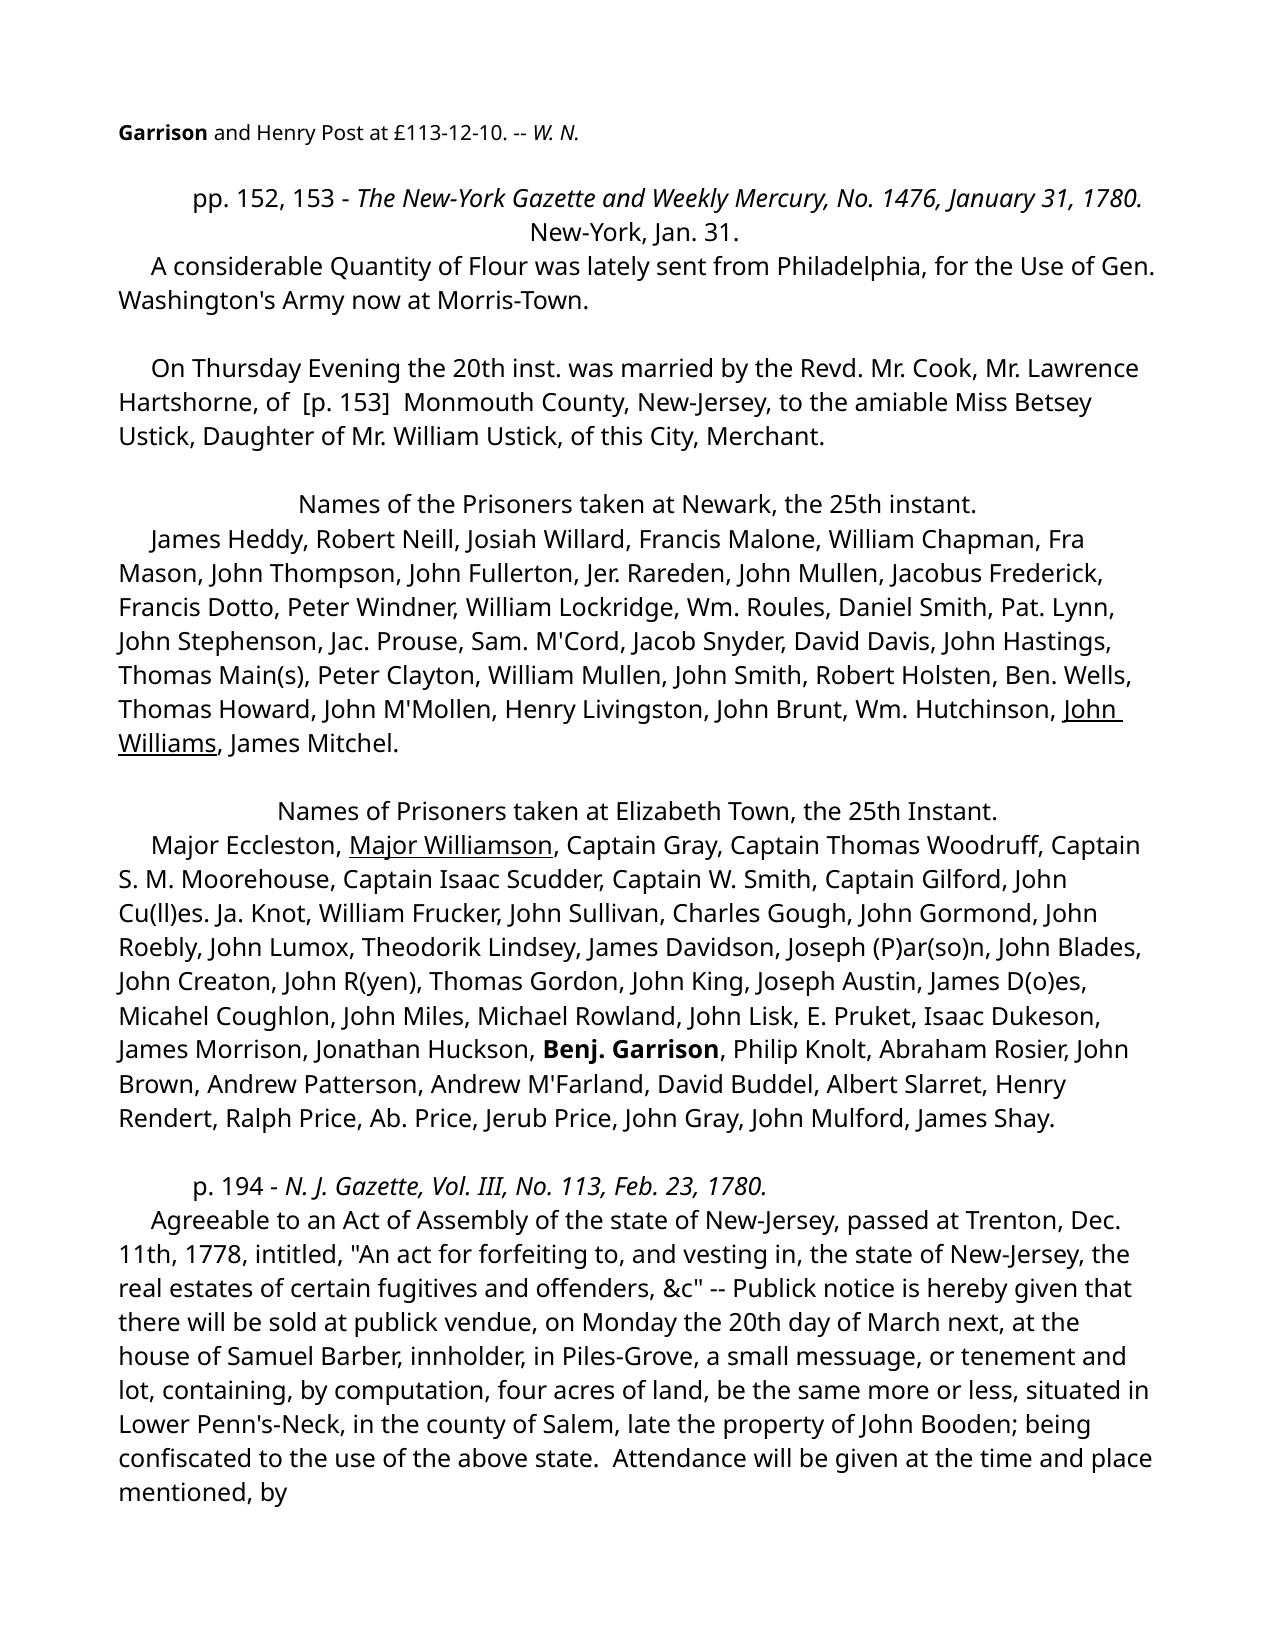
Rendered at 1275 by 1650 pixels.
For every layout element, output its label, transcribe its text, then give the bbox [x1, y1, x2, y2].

text New-York, Jan. 31. [118, 215, 1157, 249]
text Agreeable to an Act of Assembly of the state of New-Jersey, passed at Trenton, Dec. 11th, 1778, intitled, "An act for forfeiting to, and vesting in, the state of New-Jersey, the real estates of certain fugitives and offenders, &c" -- Publick notice is hereby given that there will be sold at publick vendue, on Monday the 20th day of March next, at the house of Samuel Barber, innholder, in Piles-Grove, a small messuage, or tenement and lot, containing, by computation, four acres of land, be the same more or less, situated in Lower Penn's-Neck, in the county of Salem, late the property of John Booden; being confiscated to the use of the above state. Attendance will be given at the time and place mentioned, by [118, 1202, 1157, 1509]
text A considerable Quantity of Flour was lately sent from Philadelphia, for the Use of Gen. Washington's Army now at Morris-Town. [118, 249, 1157, 317]
text Garrison and Henry Post at £113-12-10. -- W. N. [118, 118, 1157, 147]
text Major Eccleston, Major Williamson, Captain Gray, Captain Thomas Woodruff, Captain S. M. Moorehouse, Captain Isaac Scudder, Captain W. Smith, Captain Gilford, John Cu(ll)es. Ja. Knot, William Frucker, John Sullivan, Charles Gough, John Gormond, John Roebly, John Lumox, Theodorik Lindsey, James Davidson, Joseph (P)ar(so)n, John Blades, John Creaton, John R(yen), Thomas Gordon, John King, Joseph Austin, James D(o)es, Micahel Coughlon, John Miles, Michael Rowland, John Lisk, E. Pruket, Isaac Dukeson, James Morrison, Jonathan Huckson, Benj. Garrison, Philip Knolt, Abraham Rosier, John Brown, Andrew Patterson, Andrew M'Farland, David Buddel, Albert Slarret, Henry Rendert, Ralph Price, Ab. Price, Jerub Price, John Gray, John Mulford, James Shay. [118, 828, 1157, 1134]
text Names of Prisoners taken at Elizabeth Town, the 25th Instant. [118, 794, 1157, 828]
text Names of the Prisoners taken at Newark, the 25th instant. [118, 487, 1157, 521]
text James Heddy, Robert Neill, Josiah Willard, Francis Malone, William Chapman, Fra Mason, John Thompson, John Fullerton, Jer. Rareden, John Mullen, Jacobus Frederick, Francis Dotto, Peter Windner, William Lockridge, Wm. Roules, Daniel Smith, Pat. Lynn, John Stephenson, Jac. Prouse, Sam. M'Cord, Jacob Snyder, David Davis, John Hastings, Thomas Main(s), Peter Clayton, William Mullen, John Smith, Robert Holsten, Ben. Wells, Thomas Howard, John M'Mollen, Henry Livingston, John Brunt, Wm. Hutchinson, John Williams, James Mitchel. [118, 521, 1157, 760]
text p. 194 - N. J. Gazette, Vol. III, No. 113, Feb. 23, 1780. [118, 1168, 1157, 1202]
text pp. 152, 153 - The New-York Gazette and Weekly Mercury, No. 1476, January 31, 1780. [118, 181, 1157, 215]
text On Thursday Evening the 20th inst. was married by the Revd. Mr. Cook, Mr. Lawrence Hartshorne, of [p. 153] Monmouth County, New-Jersey, to the amiable Miss Betsey Ustick, Daughter of Mr. William Ustick, of this City, Merchant. [118, 351, 1157, 453]
